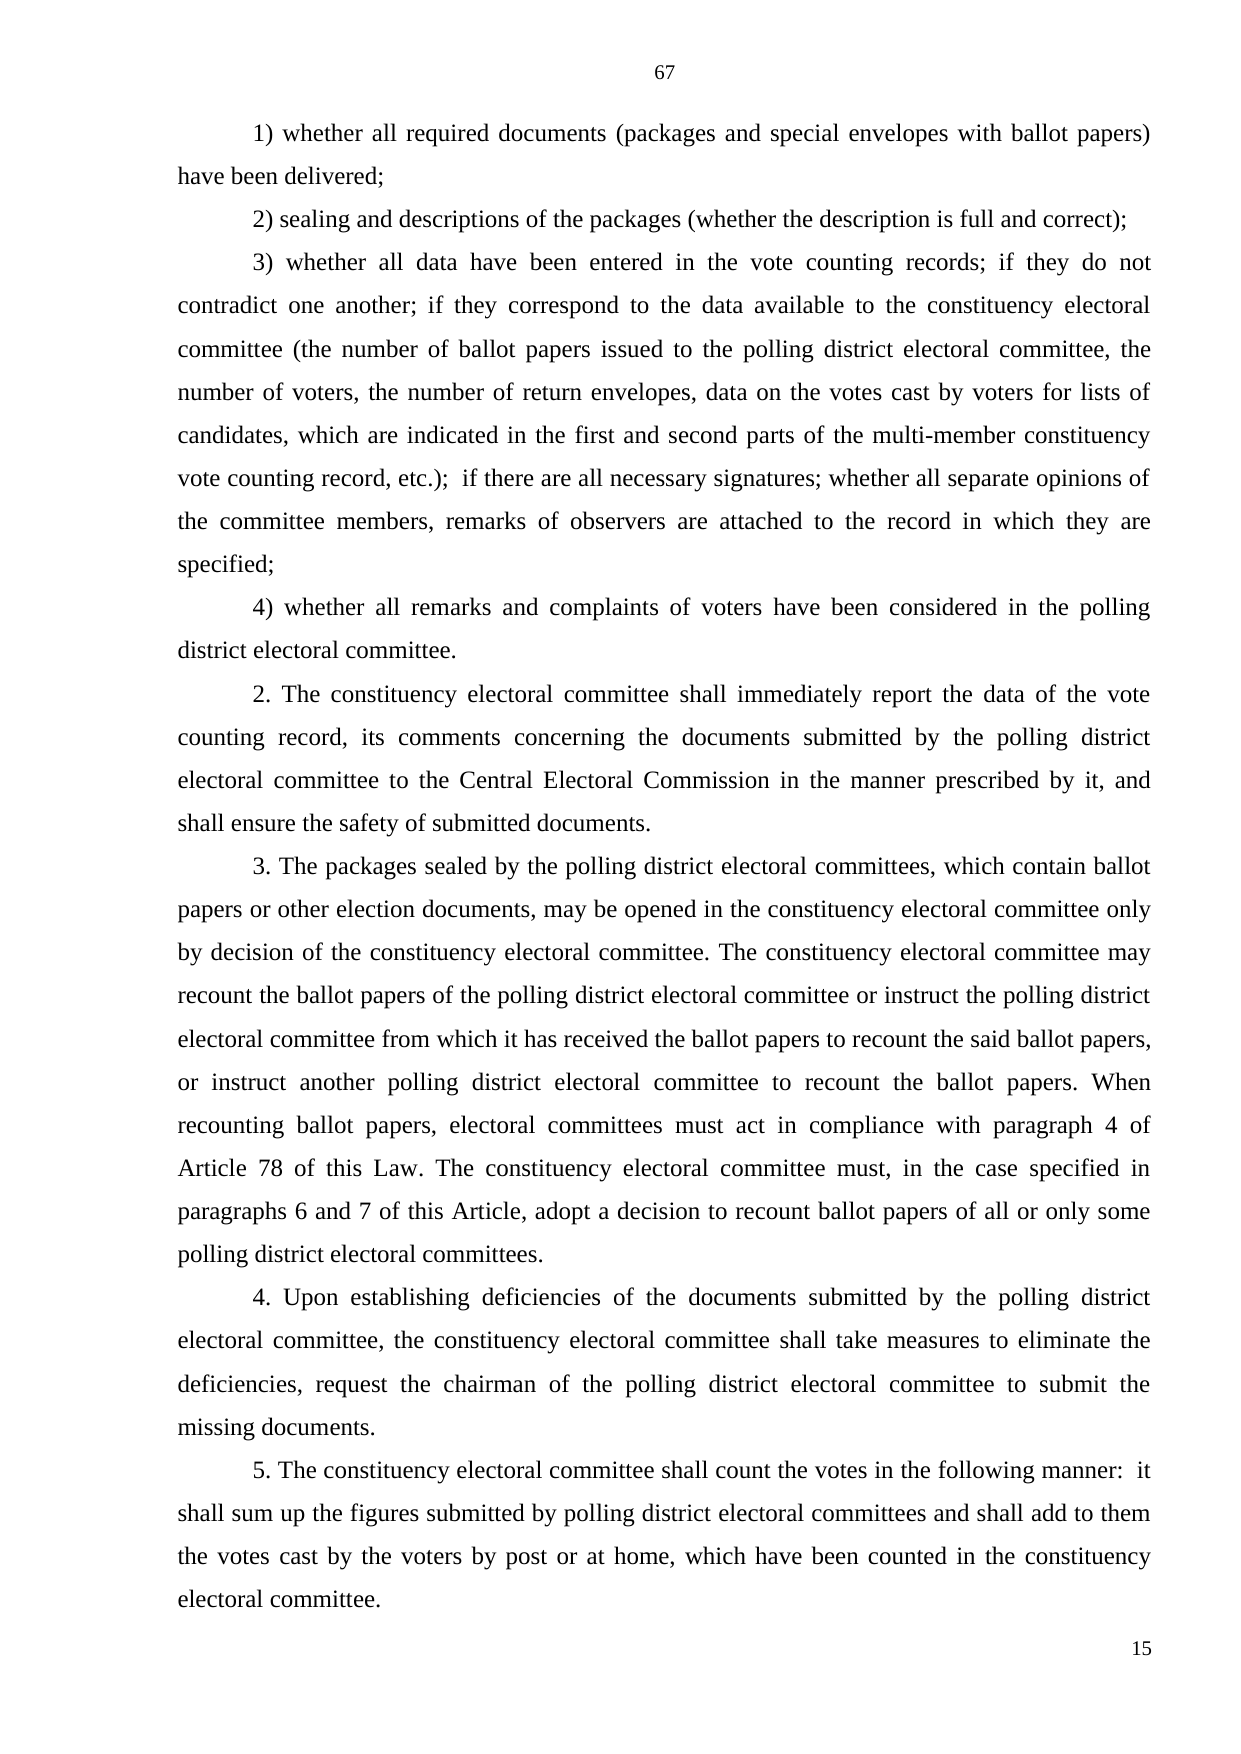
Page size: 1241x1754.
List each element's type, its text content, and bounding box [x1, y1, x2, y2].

text 5. The constituency electoral committee shall count the votes in the following manner: it shall sum up the figures submitted by polling district electoral committees and shall add to them the votes cast by the voters by post or at home, which have been counted in the constituency electoral committee. [177, 1455, 1152, 1613]
text 4. Upon establishing deficiencies of the documents submitted by the polling district electoral committee, the constituency electoral committee shall take measures to eliminate the deficiencies, request the chairman of the polling district electoral committee to submit the missing documents. [177, 1282, 1152, 1441]
text 1) whether all required documents (packages and special envelopes with ballot papers) have been delivered; [177, 118, 1152, 190]
text 2. The constituency electoral committee shall immediately report the data of the vote counting record, its comments concerning the documents submitted by the polling district electoral committee to the Central Electoral Commission in the manner prescribed by it, and shall ensure the safety of submitted documents. [177, 679, 1152, 837]
text 2) sealing and descriptions of the packages (whether the description is full and correct); [177, 204, 1152, 233]
text 3. The packages sealed by the polling district electoral committees, which contain ballot papers or other election documents, may be opened in the constituency electoral committee only by decision of the constituency electoral committee. The constituency electoral committee may recount the ballot papers of the polling district electoral committee or instruct the polling district electoral committee from which it has received the ballot papers to recount the said ballot papers, or instruct another polling district electoral committee to recount the ballot papers. When recounting ballot papers, electoral committees must act in compliance with paragraph 4 of Article 78 of this Law. The constituency electoral committee must, in the case specified in paragraphs 6 and 7 of this Article, adopt a decision to recount ballot papers of all or only some polling district electoral committees. [177, 851, 1152, 1268]
text 3) whether all data have been entered in the vote counting records; if they do not contradict one another; if they correspond to the data available to the constituency electoral committee (the number of ballot papers issued to the polling district electoral committee, the number of voters, the number of return envelopes, data on the votes cast by voters for lists of candidates, which are indicated in the first and second parts of the multi-member constituency vote counting record, etc.); if there are all necessary signatures; whether all separate opinions of the committee members, remarks of observers are attached to the record in which they are specified; [177, 247, 1152, 578]
text 4) whether all remarks and complaints of voters have been considered in the polling district electoral committee. [177, 592, 1152, 664]
